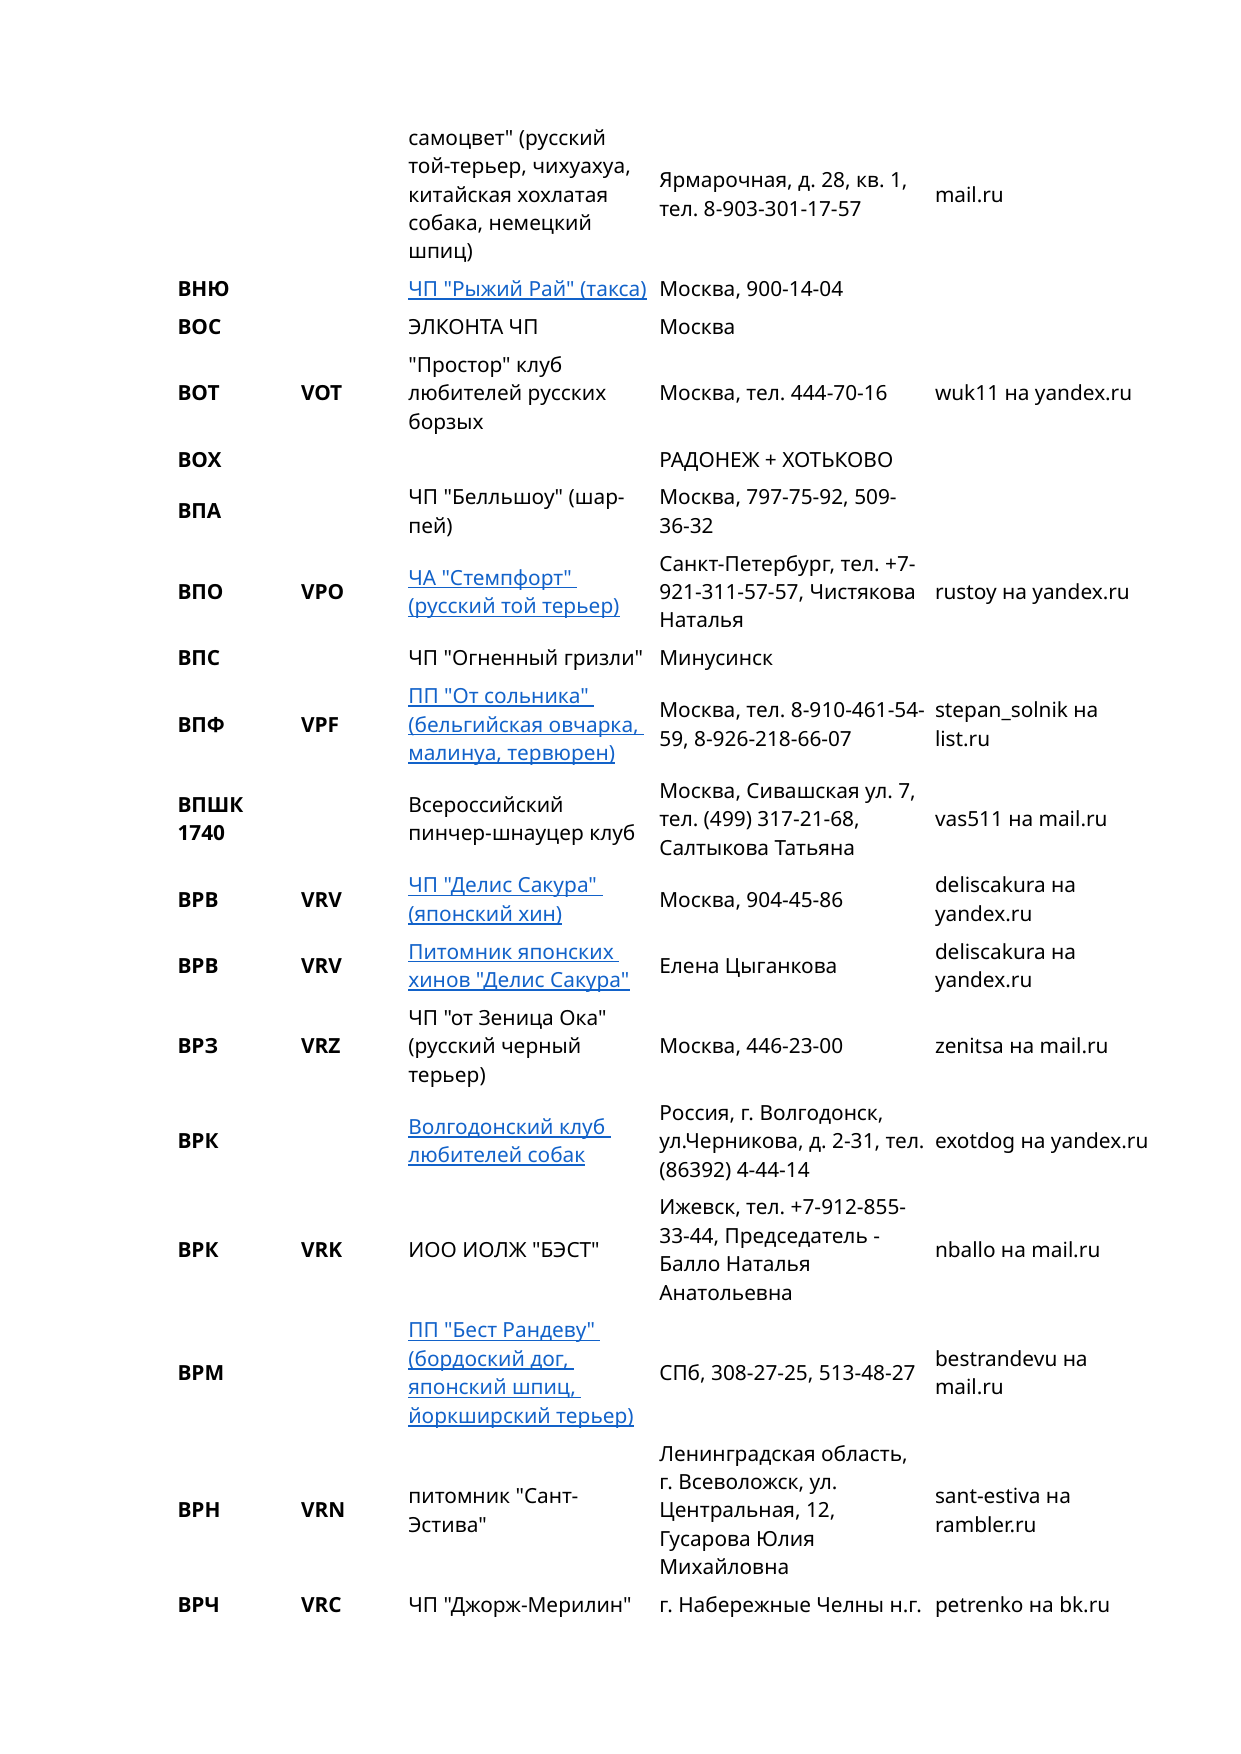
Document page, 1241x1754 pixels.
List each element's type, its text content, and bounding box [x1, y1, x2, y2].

table_cell ВНЮ [173, 270, 296, 307]
table_cell "Простор" клуб любителей русских борзых [404, 345, 654, 440]
table_cell Москва, тел. 8-910-461-54-59, 8-926-218-66-07 [654, 677, 930, 771]
table_cell [296, 270, 403, 307]
table_cell Ижевск, тел. +7-912-855-33-44, Председатель - Балло Наталья Анатольевна [654, 1188, 930, 1311]
table_cell [296, 478, 403, 544]
table_cell [930, 478, 1156, 544]
table_cell ЧП "Рыжий Рай" (такса) [404, 270, 654, 307]
table_cell СПб, 308-27-25, 513-48-27 [654, 1311, 930, 1434]
table_cell nballo на mail.ru [930, 1188, 1156, 1311]
table_cell ВРН [173, 1434, 296, 1586]
table_cell Россия, г. Волгодонск, ул.Черникова, д. 2-31, тел. (86392) 4-44-14 [654, 1093, 930, 1188]
table_cell vas511 на mail.ru [930, 771, 1156, 866]
table_cell VRK [296, 1188, 403, 1311]
table_cell Ярмарочная, д. 28, кв. 1, тел. 8-903-301-17-57 [654, 118, 930, 270]
table_cell ВПО [173, 544, 296, 639]
table_cell [296, 1311, 403, 1434]
table_cell VOT [296, 345, 403, 440]
table_cell ВПС [173, 639, 296, 677]
table_cell Москва, 904-45-86 [654, 866, 930, 932]
table_cell bestrandevu на mail.ru [930, 1311, 1156, 1434]
table_cell ПП "Бест Рандеву" (бордоский дог, японский шпиц, йоркширский терьер) [404, 1311, 654, 1434]
table_cell ВРЧ [173, 1586, 296, 1623]
table_cell [930, 308, 1156, 345]
table_cell ВПШК 1740 [173, 771, 296, 866]
table_cell ВОХ [173, 440, 296, 478]
table_cell [296, 118, 403, 270]
table_cell VPO [296, 544, 403, 639]
table_cell ЧП "Огненный гризли" [404, 639, 654, 677]
table_cell [404, 440, 654, 478]
table_cell Москва, Сивашская ул. 7, тел. (499) 317-21-68, Салтыкова Татьяна [654, 771, 930, 866]
table_cell ВРВ [173, 932, 296, 998]
table_cell VPF [296, 677, 403, 771]
table_cell Питомник японских хинов "Делис Сакура" [404, 932, 654, 998]
table_cell exotdog на yandex.ru [930, 1093, 1156, 1188]
table_cell Москва [654, 308, 930, 345]
table_cell VRC [296, 1586, 403, 1623]
table_cell deliscakura на yandex.ru [930, 866, 1156, 932]
table_cell ИОО ИОЛЖ "БЭСТ" [404, 1188, 654, 1311]
table_cell [930, 639, 1156, 677]
table_cell [296, 308, 403, 345]
table_cell sant-estiva на rambler.ru [930, 1434, 1156, 1586]
table_cell Москва, тел. 444-70-16 [654, 345, 930, 440]
table_cell VRV [296, 932, 403, 998]
table_cell Москва, 446-23-00 [654, 999, 930, 1093]
table_cell zenitsa на mail.ru [930, 999, 1156, 1093]
table_cell VRZ [296, 999, 403, 1093]
table_cell ВРВ [173, 866, 296, 932]
table_cell ВОС [173, 308, 296, 345]
table_cell ЧА "Стемпфорт" (русский той терьер) [404, 544, 654, 639]
table_cell VRN [296, 1434, 403, 1586]
table_cell [296, 440, 403, 478]
table_cell [296, 1093, 403, 1188]
table_cell [930, 440, 1156, 478]
table_cell Минусинск [654, 639, 930, 677]
table_cell mail.ru [930, 118, 1156, 270]
table_cell [930, 270, 1156, 307]
table_cell Ленинградская область, г. Всеволожск, ул. Центральная, 12, Гусарова Юлия Михайловна [654, 1434, 930, 1586]
table_cell ЧП "Джорж-Мерилин" [404, 1586, 654, 1623]
table_cell Москва, 900-14-04 [654, 270, 930, 307]
table_cell Москва, 797-75-92, 509-36-32 [654, 478, 930, 544]
table_cell [173, 118, 296, 270]
table_cell ВПА [173, 478, 296, 544]
table_cell ПП "От сольника" (бельгийская овчарка, малинуа, тервюрен) [404, 677, 654, 771]
table_cell ЭЛКОНТА ЧП [404, 308, 654, 345]
table_cell Елена Цыганкова [654, 932, 930, 998]
table_cell deliscakura на yandex.ru [930, 932, 1156, 998]
table_cell ВРЗ [173, 999, 296, 1093]
table_cell ВОТ [173, 345, 296, 440]
table_cell ВРК [173, 1188, 296, 1311]
table_cell Волгодонский клуб любителей собак [404, 1093, 654, 1188]
table_cell Санкт-Петербург, тел. +7-921-311-57-57, Чистякова Наталья [654, 544, 930, 639]
table_cell ЧП "от Зеница Ока" (русский черный терьер) [404, 999, 654, 1093]
table_cell Всероссийский пинчер-шнауцер клуб [404, 771, 654, 866]
table_cell ВПФ [173, 677, 296, 771]
table_cell г. Набережные Челны н.г. [654, 1586, 930, 1623]
table_cell rustoy на yandex.ru [930, 544, 1156, 639]
table_cell самоцвет" (русский той-терьер, чихуахуа, китайская хохлатая собака, немецкий шпиц) [404, 118, 654, 270]
table_cell petrenko на bk.ru [930, 1586, 1156, 1623]
table_cell stepan_solnik на list.ru [930, 677, 1156, 771]
table_cell ВРК [173, 1093, 296, 1188]
table_cell wuk11 на yandex.ru [930, 345, 1156, 440]
table_cell питомник "Сант-Эстива" [404, 1434, 654, 1586]
table_cell РАДОНЕЖ + ХОТЬКОВО [654, 440, 930, 478]
table_cell [296, 771, 403, 866]
table_cell ЧП "Белльшоу" (шар-пей) [404, 478, 654, 544]
table_cell ВРМ [173, 1311, 296, 1434]
table_cell [296, 639, 403, 677]
table_cell VRV [296, 866, 403, 932]
table_cell ЧП "Делис Сакура" (японский хин) [404, 866, 654, 932]
